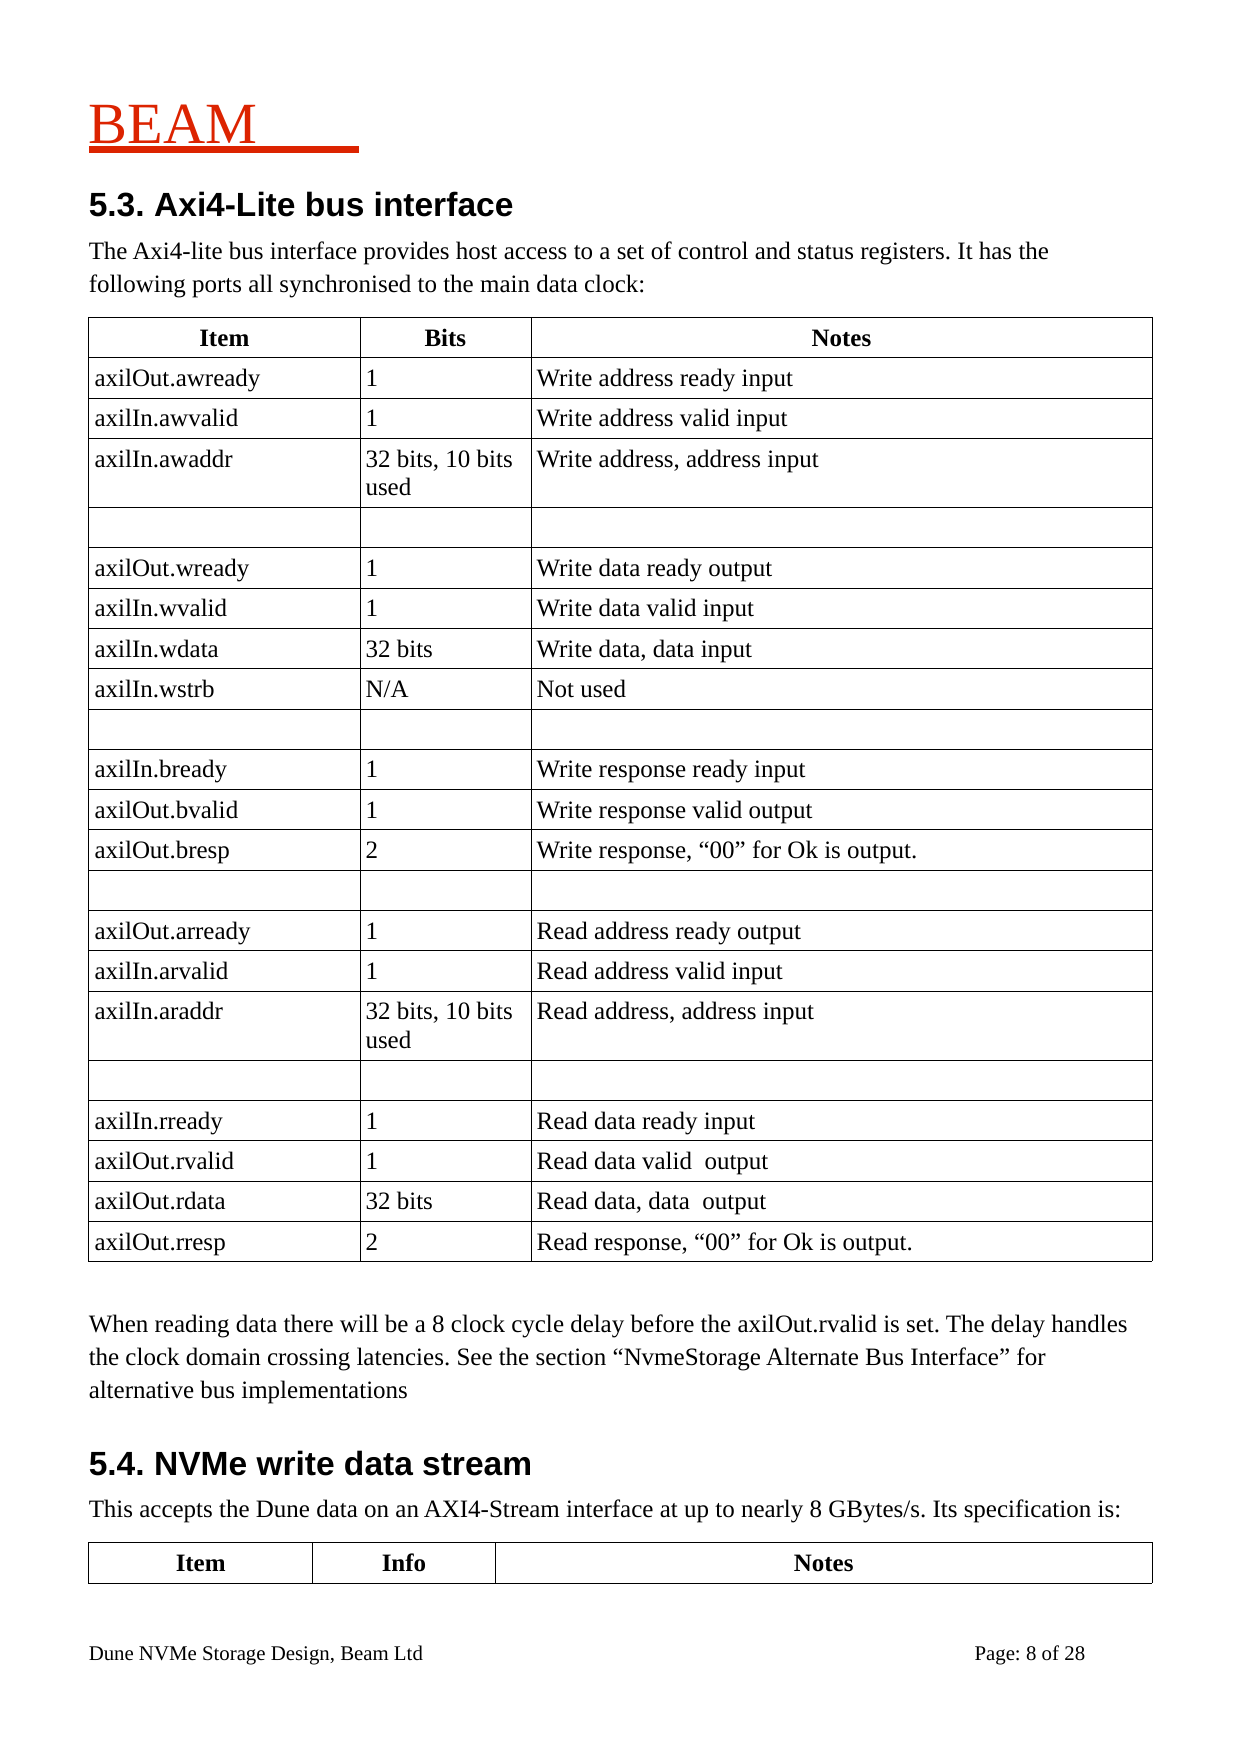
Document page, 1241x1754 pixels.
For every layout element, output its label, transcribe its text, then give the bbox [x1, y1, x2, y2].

table_cell Read address valid input [532, 951, 1152, 991]
table_header Item [89, 318, 360, 357]
table_cell Read response, “00” for Ok is output. [532, 1222, 1152, 1261]
table_cell N/A [361, 669, 531, 708]
table_cell Read data ready input [532, 1101, 1152, 1140]
table_header Info [313, 1543, 495, 1582]
subtitle NVMe write data stream [88, 1443, 1152, 1482]
table_cell Read address, address input [532, 992, 1152, 1060]
table_cell Write data, data input [532, 629, 1152, 668]
table_cell Read data valid output [532, 1141, 1152, 1181]
table_cell [361, 1061, 531, 1100]
table_cell [532, 710, 1152, 749]
table_cell axilOut.rresp [89, 1222, 360, 1261]
table_cell 1 [361, 399, 531, 438]
table_cell axilOut.bvalid [89, 790, 360, 829]
table_cell axilOut.rvalid [89, 1141, 360, 1181]
table_cell axilIn.wstrb [89, 669, 360, 708]
table_cell Read data, data output [532, 1182, 1152, 1221]
table_cell axilIn.arvalid [89, 951, 360, 991]
table_cell [89, 508, 360, 547]
table_cell axilIn.wvalid [89, 589, 360, 628]
table_cell Read address ready output [532, 911, 1152, 950]
table_cell axilIn.awaddr [89, 439, 360, 507]
table_cell 1 [361, 358, 531, 397]
table_cell axilOut.arready [89, 911, 360, 950]
table_header Notes [496, 1543, 1152, 1582]
subtitle Axi4-Lite bus interface [88, 185, 1152, 224]
table_cell axilIn.bready [89, 750, 360, 789]
table_cell axilIn.awvalid [89, 399, 360, 438]
table_cell Write data ready output [532, 548, 1152, 587]
table_cell [89, 710, 360, 749]
table_cell Write address, address input [532, 439, 1152, 507]
table_cell Write data valid input [532, 589, 1152, 628]
table_cell axilOut.bresp [89, 830, 360, 870]
table_cell 32 bits, 10 bits used [361, 992, 531, 1060]
table_cell 1 [361, 589, 531, 628]
table_cell axilOut.awready [89, 358, 360, 397]
table_cell axilOut.rdata [89, 1182, 360, 1221]
table_header Notes [532, 318, 1152, 357]
table_cell 32 bits [361, 1182, 531, 1221]
table_cell 1 [361, 548, 531, 587]
table_cell Not used [532, 669, 1152, 708]
table_cell Write address valid input [532, 399, 1152, 438]
table_cell axilIn.wdata [89, 629, 360, 668]
table_cell 1 [361, 1141, 531, 1181]
table_cell Write response valid output [532, 790, 1152, 829]
table_cell [361, 710, 531, 749]
table_cell [361, 871, 531, 910]
table_cell 32 bits [361, 629, 531, 668]
table_cell [89, 871, 360, 910]
table_cell 1 [361, 911, 531, 950]
table_cell 2 [361, 1222, 531, 1261]
table_cell Write response, “00” for Ok is output. [532, 830, 1152, 870]
table_cell 32 bits, 10 bits used [361, 439, 531, 507]
table_cell axilOut.wready [89, 548, 360, 587]
table_cell axilIn.rready [89, 1101, 360, 1140]
table_cell [532, 508, 1152, 547]
table_cell axilIn.araddr [89, 992, 360, 1060]
text The Axi4-lite bus interface provides host access to a set of control and status registers. It has the following ports all synchronised to the main data clock: [88, 236, 1152, 298]
table_cell 1 [361, 750, 531, 789]
table_header Item [89, 1543, 312, 1582]
table_cell [361, 508, 531, 547]
table_cell 1 [361, 951, 531, 991]
table_cell [532, 1061, 1152, 1100]
table_header Bits [361, 318, 531, 357]
text This accepts the Dune data on an AXI4-Stream interface at up to nearly 8 GBytes/s. Its specification is: [88, 1494, 1152, 1523]
table_cell 1 [361, 790, 531, 829]
table_cell 1 [361, 1101, 531, 1140]
text When reading data there will be a 8 clock cycle delay before the axilOut.rvalid is set. The delay handles the clock domain crossing latencies. See the section “NvmeStorage Alternate Bus Interface” for alternative bus implementations [88, 1309, 1152, 1404]
table_cell [532, 871, 1152, 910]
table_cell Write response ready input [532, 750, 1152, 789]
table_cell Write address ready input [532, 358, 1152, 397]
table_cell 2 [361, 830, 531, 870]
table_cell [89, 1061, 360, 1100]
